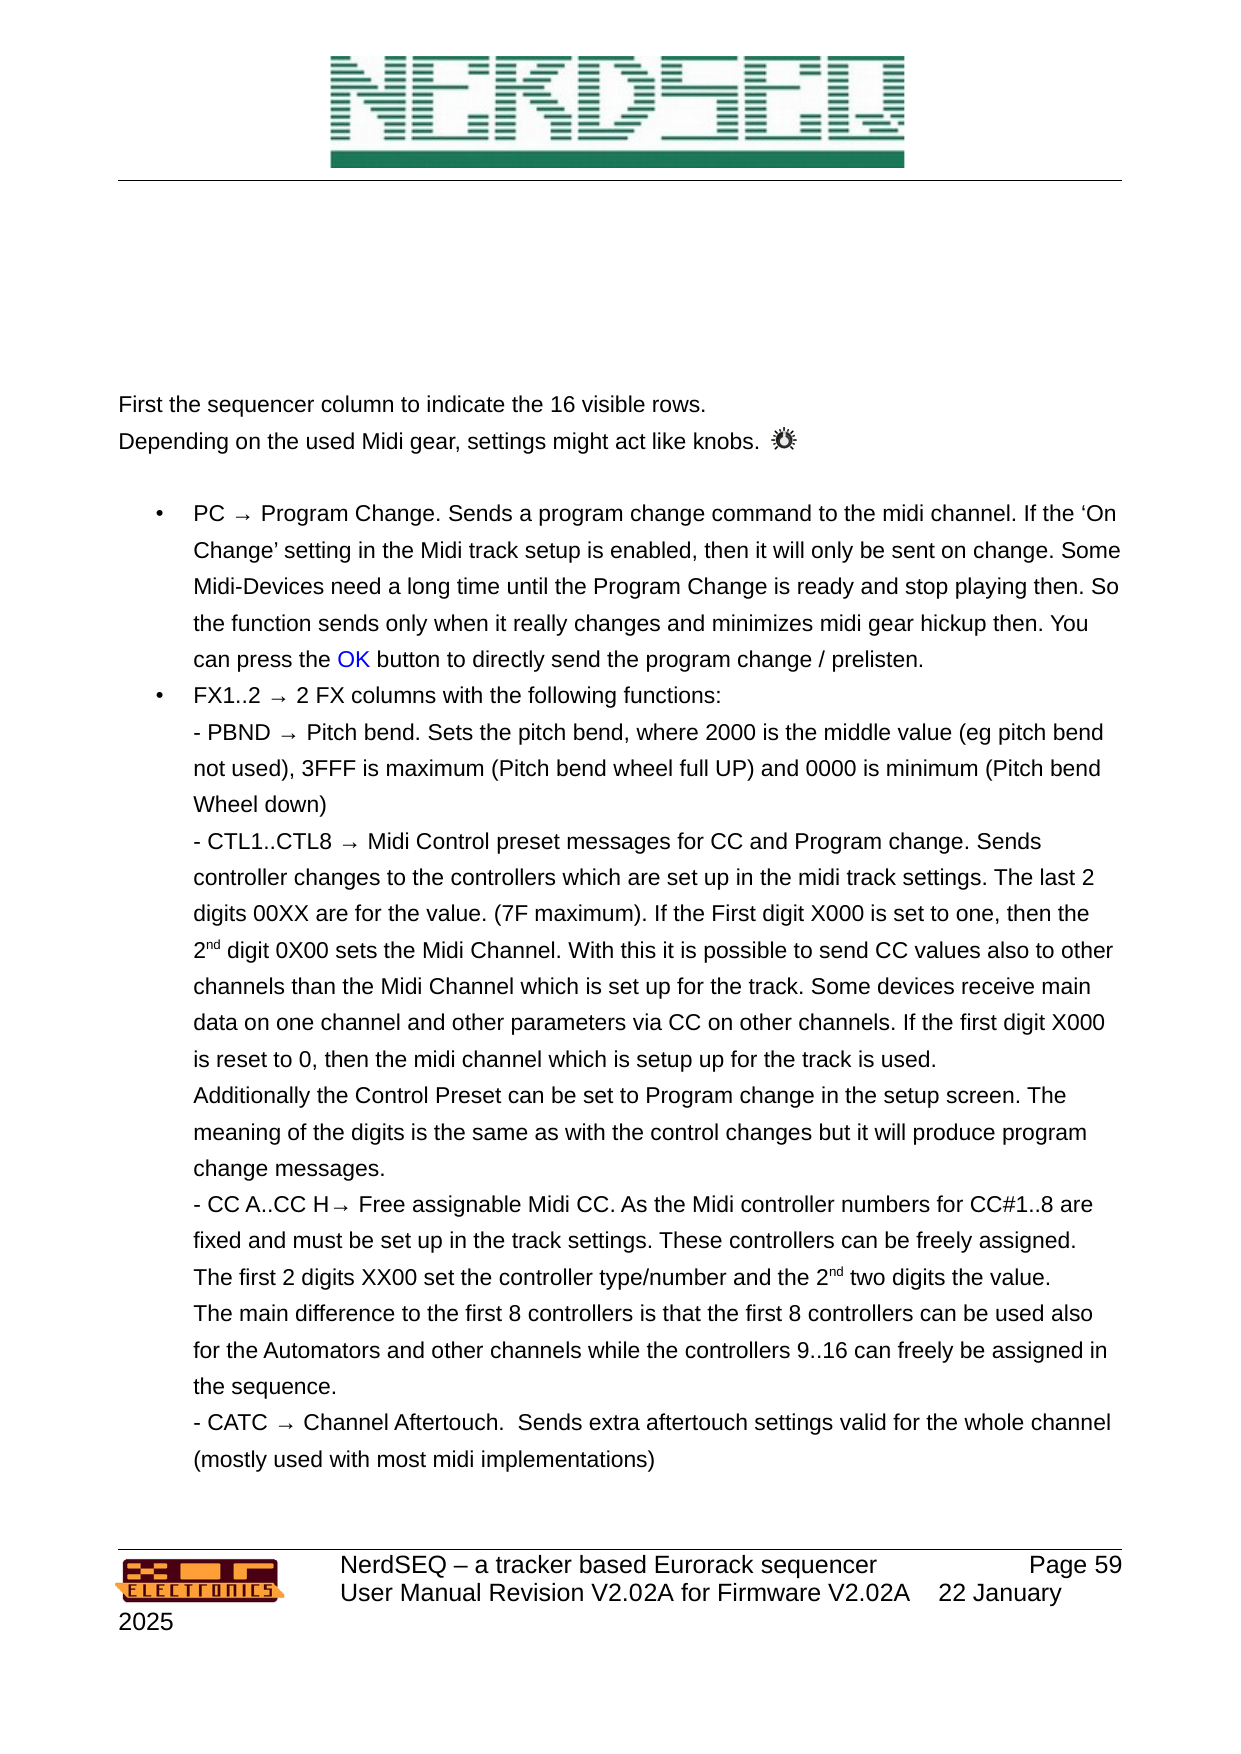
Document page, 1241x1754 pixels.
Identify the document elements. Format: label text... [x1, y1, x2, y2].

text Depending on the used Midi gear, settings might act like knobs. [118, 428, 1122, 454]
list The main difference to the first 8 controllers is that the first 8 controllers can be used also for the Automators and other channels while the controllers 9..16 can freely be assigned in the sequence. [156, 1300, 1122, 1399]
list The first 2 digits XX00 set the controller type/number and the 2nd two digits the value. [156, 1264, 1122, 1290]
list PC → Program Change. Sends a program change command to the midi channel. If the ‘On Change’ setting in the Midi track setup is enabled, then it will only be sent on change. Some Midi-Devices need a long time until the Program Change is ready and stop playing then. So the function sends only when it really changes and minimizes midi gear hickup then. You can press the OK button to directly send the program change / prelisten. [156, 500, 1122, 672]
picture [771, 427, 797, 453]
list - CTL1..CTL8 → Midi Control preset messages for CC and Program change. Sends controller changes to the controllers which are set up in the midi track settings. The last 2 digits 00XX are for the value. (7F maximum). If the First digit X000 is set to one, then the 2nd digit 0X00 sets the Midi Channel. With this it is possible to send CC values also to other channels than the Midi Channel which is set up for the track. Some devices receive main data on one channel and other parameters via CC on other channels. If the first digit X000 is reset to 0, then the midi channel which is setup up for the track is used. [156, 828, 1122, 1072]
picture [330, 56, 905, 168]
picture [115, 1555, 285, 1605]
list FX1..2 → 2 FX columns with the following functions: [156, 682, 1122, 708]
list - CC A..CC H→ Free assignable Midi CC. As the Midi controller numbers for CC#1..8 are fixed and must be set up in the track settings. These controllers can be freely assigned. [156, 1191, 1122, 1254]
list - CATC → Channel Aftertouch. Sends extra aftertouch settings valid for the whole channel (mostly used with most midi implementations) [156, 1409, 1122, 1472]
list Additionally the Control Preset can be set to Program change in the setup screen. The meaning of the digits is the same as with the control changes but it will produce program change messages. [156, 1082, 1122, 1181]
text First the sequencer column to indicate the 16 visible rows. [118, 391, 1122, 418]
list - PBND → Pitch bend. Sets the pitch bend, where 2000 is the middle value (eg pitch bend not used), 3FFF is maximum (Pitch bend wheel full UP) and 0000 is minimum (Pitch bend Wheel down) [156, 718, 1122, 818]
